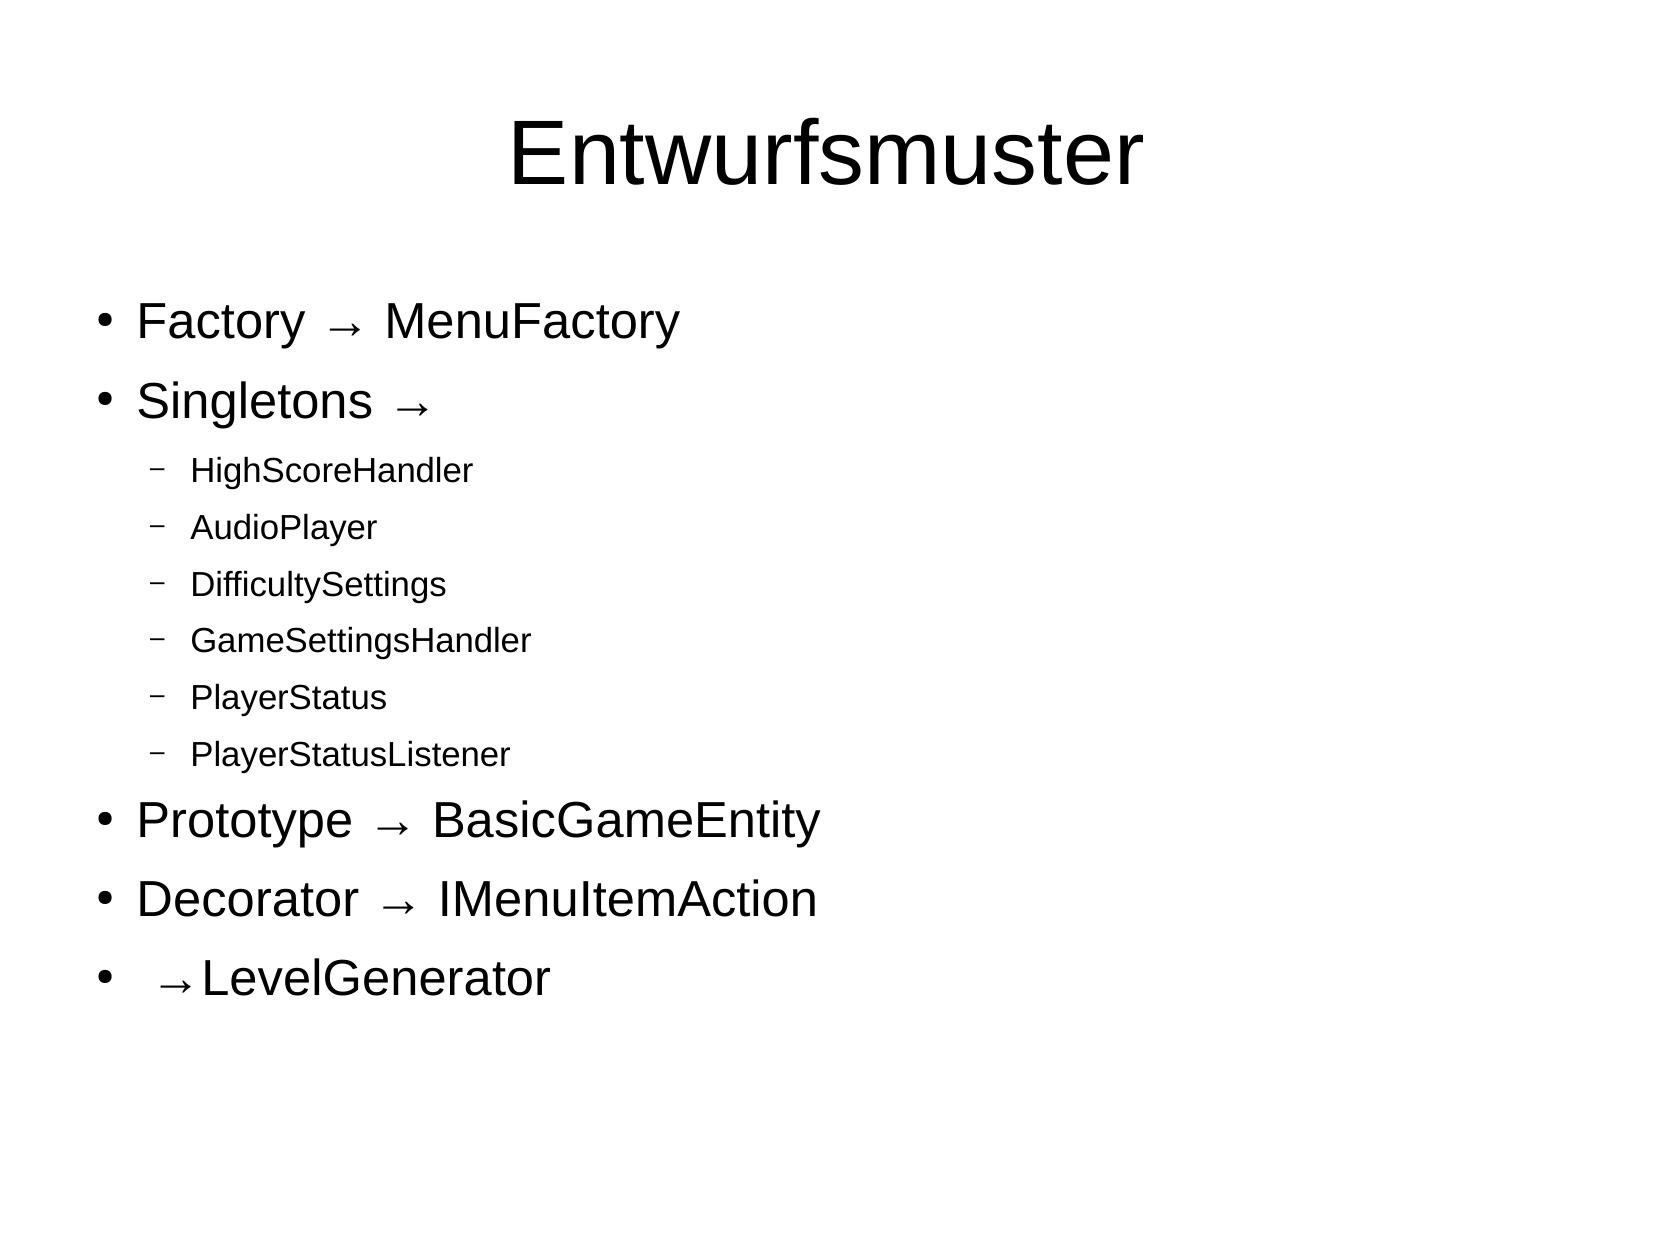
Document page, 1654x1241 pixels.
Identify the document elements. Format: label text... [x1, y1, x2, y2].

title Entwurfsmuster [82, 49, 1571, 257]
list Factory → MenuFactory Singletons → HighScoreHandler AudioPlayer DifficultySettings GameSettingsHandler PlayerStatus PlayerStatusListener Prototype → BasicGameEntity Decorator → IMenuItemAction →LevelGenerator [82, 290, 1571, 1010]
